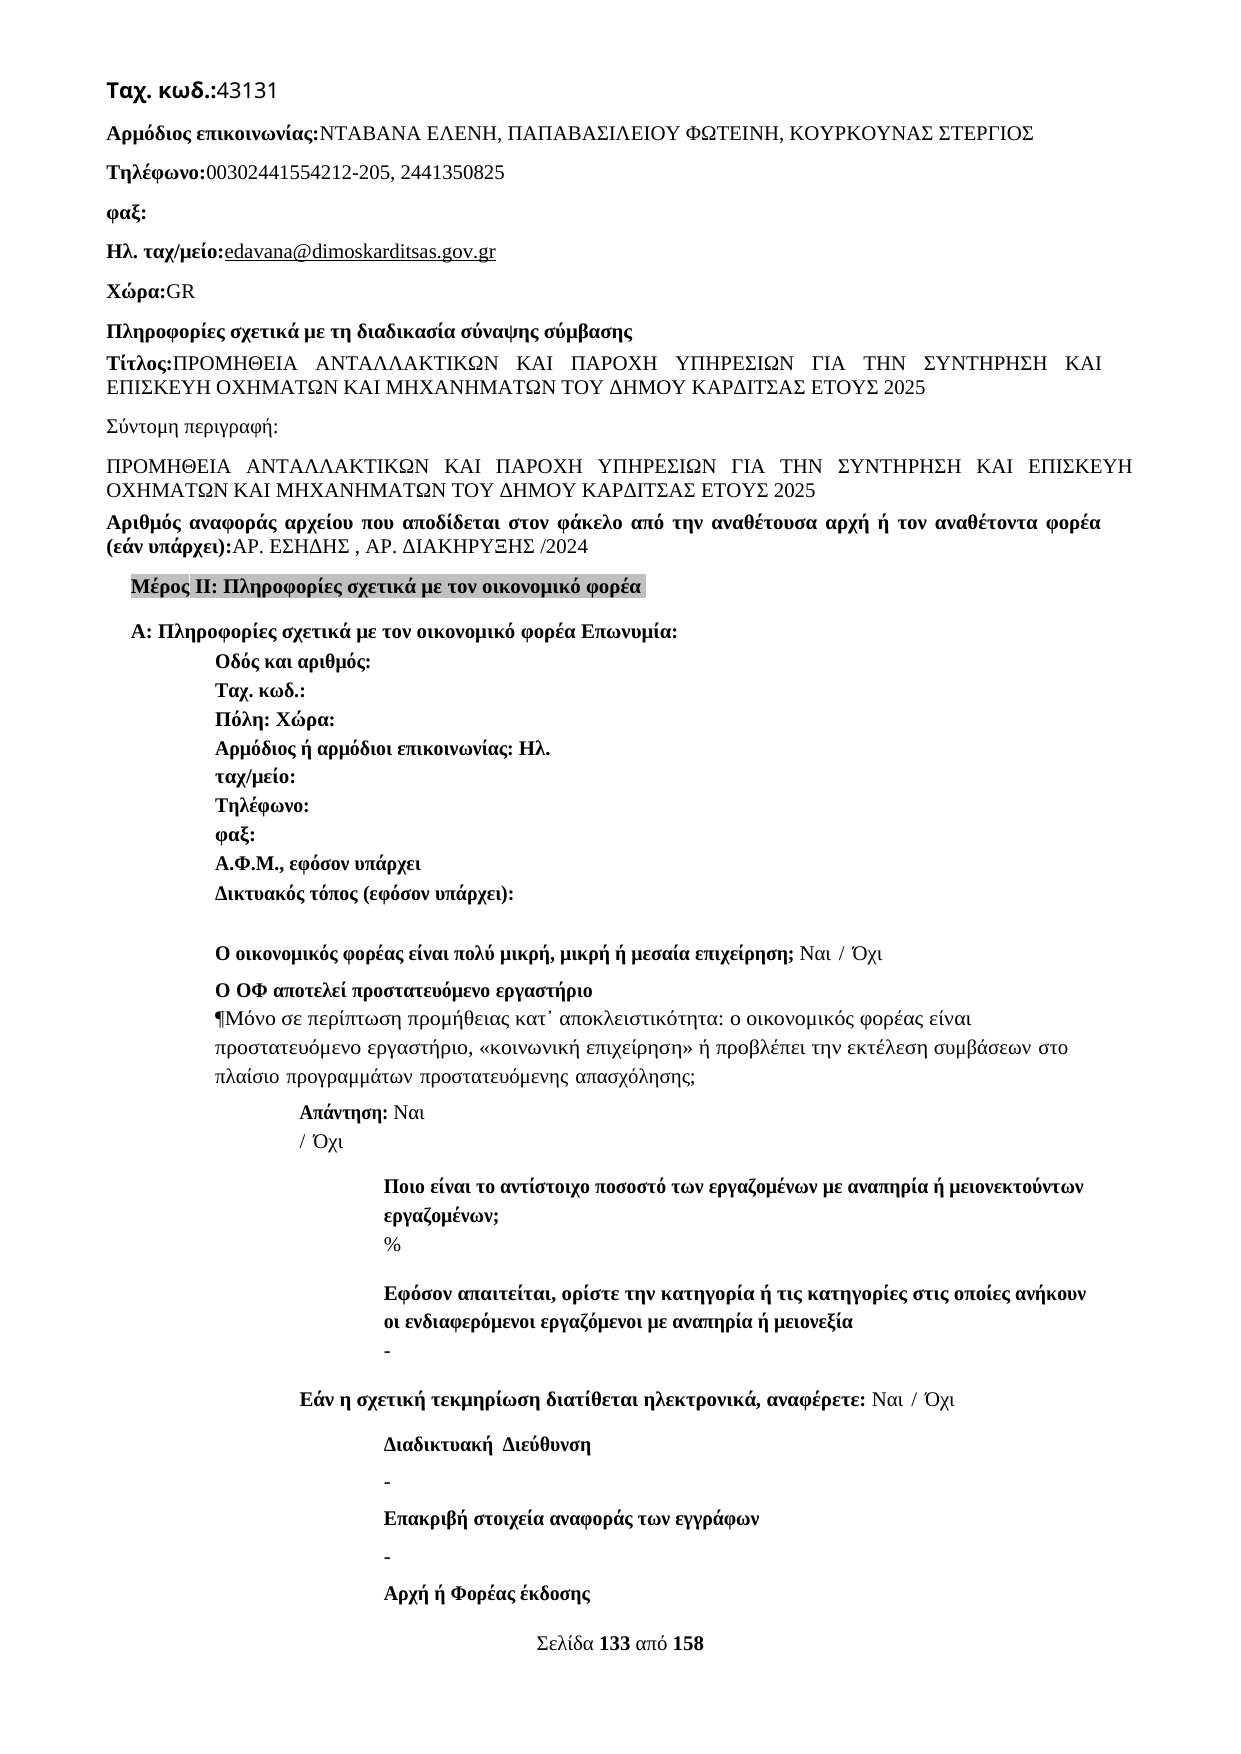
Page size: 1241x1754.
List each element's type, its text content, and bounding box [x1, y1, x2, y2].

text Ηλ. ταχ/μείο:edavana@dimoskarditsas.gov.gr [106, 239, 1103, 263]
text Χώρα:GR [106, 279, 1103, 303]
text Αρμόδιος επικοινωνίας:ΝΤΑΒΑΝΑ ΕΛΕΝΗ, ΠΑΠΑΒΑΣΙΛΕΙΟΥ ΦΩΤΕΙΝΗ, ΚΟΥΡΚΟΥΝΑΣ ΣΤΕΡΓΙΟΣ [106, 120, 1103, 144]
text Απάντηση: Ναι / Όχι [299, 1100, 436, 1153]
text Ο ΟΦ αποτελεί προστατευόμενο εργαστήριο [215, 978, 1134, 1002]
text - [384, 1338, 1134, 1362]
text Ταχ. κωδ.:43131 [106, 75, 1103, 105]
text Επακριβή στοιχεία αναφοράς των εγγράφων [384, 1506, 1134, 1530]
text % [384, 1232, 1134, 1256]
text Αριθμός αναφοράς αρχείου που αποδίδεται στον φάκελο από την αναθέτουσα αρχή ή τον αναθέτοντα φορέα (εάν υπάρχει):ΑΡ. ΕΣΗΔΗΣ , ΑΡ. ΔΙΑΚΗΡΥΞΗΣ /2024 [106, 510, 1103, 558]
text Α: Πληροφορίες σχετικά με τον οικονομικό φορέα Επωνυμία: [131, 618, 739, 643]
text Τηλέφωνο:00302441554212-205, 2441350825 [106, 160, 1103, 184]
text Ποιο είναι το αντίστοιχο ποσοστό των εργαζομένων με αναπηρία ή μειονεκτούντων εργαζομένων; [384, 1174, 1100, 1227]
text - [384, 1469, 1134, 1493]
text Αρμόδιος ή αρμόδιοι επικοινωνίας: Ηλ. ταχ/μείο: [215, 736, 591, 788]
text ¶Μόνο σε περίπτωση προμήθειας κατ᾽ αποκλειστικότητα: ο οικονομικός φορέας είναι προστατευόμενο εργαστήριο, «κοινωνική επιχείρηση» ή προβλέπει την εκτέλεση συμβάσεων στο πλαίσιο προγραμμάτων προστατευόμενης απασχόλησης; [215, 1006, 1099, 1088]
text Δικτυακός τόπος (εφόσον υπάρχει): [215, 881, 1134, 905]
text - [384, 1543, 1134, 1568]
text Ο οικονομικός φορέας είναι πολύ μικρή, μικρή ή μεσαία επιχείρηση; Ναι / Όχι [215, 941, 919, 965]
text ΠΡΟΜΗΘΕΙΑ ΑΝΤΑΛΛΑΚΤΙΚΩΝ ΚΑΙ ΠΑΡΟΧΗ ΥΠΗΡΕΣΙΩΝ ΓΙΑ ΤΗΝ ΣΥΝΤΗΡΗΣΗ ΚΑΙ ΕΠΙΣΚΕΥΗ ΟΧΗΜΑΤΩΝ ΚΑΙ ΜΗΧΑΝΗΜΑΤΩΝ ΤΟΥ ΔΗΜΟΥ ΚΑΡΔΙΤΣΑΣ ΕΤΟΥΣ 2025 [106, 454, 1134, 502]
text Εάν η σχετική τεκμηρίωση διατίθεται ηλεκτρονικά, αναφέρετε: Ναι / Όχι [299, 1387, 956, 1411]
text Μέρος ΙΙ: Πληροφορίες σχετικά με τον οικονομικό φορέα [131, 574, 1134, 598]
text Α.Φ.Μ., εφόσον υπάρχει [215, 851, 1134, 875]
text Πληροφορίες σχετικά με τη διαδικασία σύναψης σύμβασης [106, 319, 1134, 343]
text Διαδικτυακή Διεύθυνση [384, 1432, 1134, 1456]
text Σύντομη περιγραφή: [106, 414, 1134, 438]
text Τίτλος:ΠΡΟΜΗΘΕΙΑ ΑΝΤΑΛΛΑΚΤΙΚΩΝ ΚΑΙ ΠΑΡΟΧΗ ΥΠΗΡΕΣΙΩΝ ΓΙΑ ΤΗΝ ΣΥΝΤΗΡΗΣΗ ΚΑΙ ΕΠΙΣΚΕΥΗ ΟΧΗΜΑΤΩΝ ΚΑΙ ΜΗΧΑΝΗΜΑΤΩΝ ΤΟΥ ΔΗΜΟΥ ΚΑΡΔΙΤΣΑΣ ΕΤΟΥΣ 2025 [106, 351, 1103, 399]
text Οδός και αριθμός: [215, 654, 1134, 672]
text φαξ: [106, 200, 1103, 224]
text Αρχή ή Φορέας έκδοσης [384, 1581, 1134, 1605]
text Ταχ. κωδ.: Πόλη: Χώρα: [215, 678, 343, 731]
text Τηλέφωνο: φαξ: [215, 793, 342, 846]
text Εφόσον απαιτείται, ορίστε την κατηγορία ή τις κατηγορίες στις οποίες ανήκουν οι ενδιαφερόμενοι εργαζόμενοι με αναπηρία ή μειονεξία [384, 1280, 1099, 1333]
